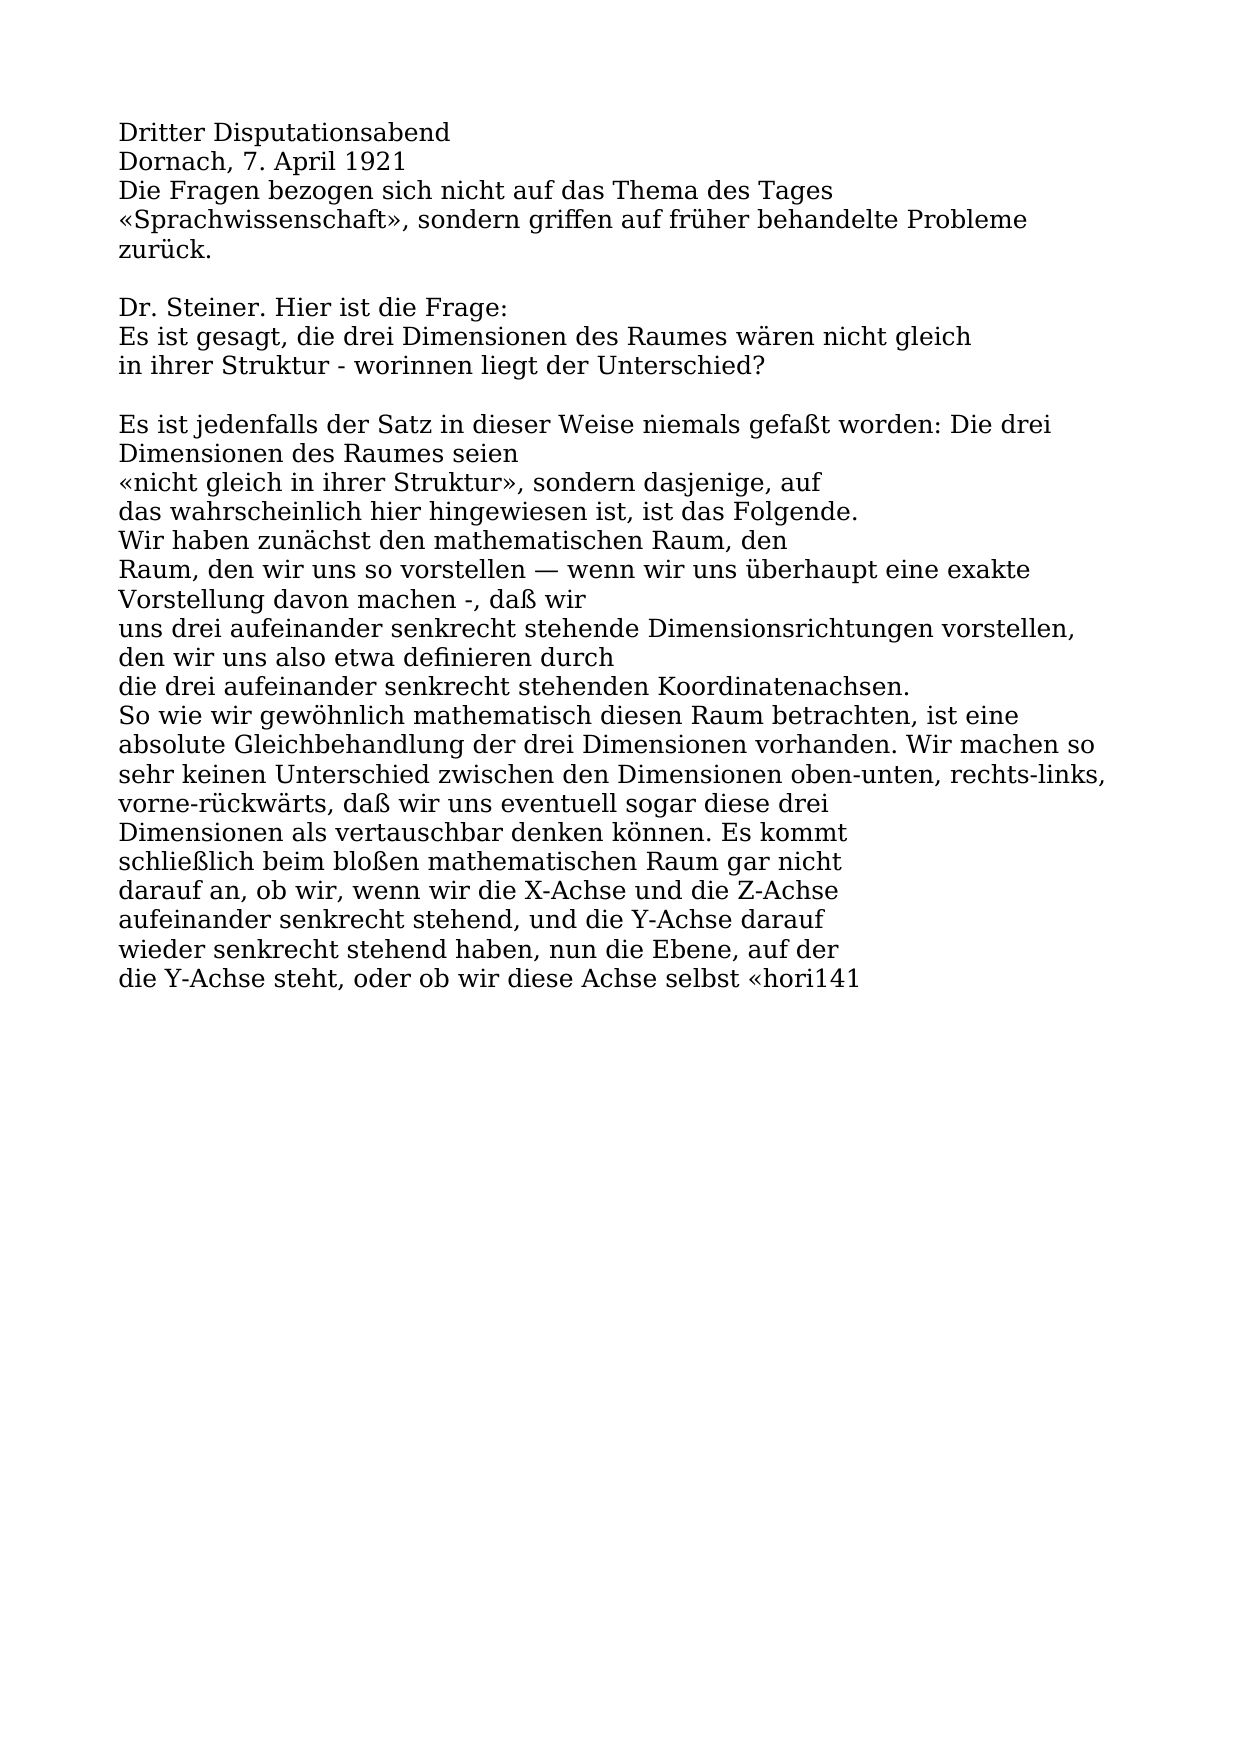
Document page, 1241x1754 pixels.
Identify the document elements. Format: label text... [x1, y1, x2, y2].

text in ihrer Struktur - worinnen liegt der Unterschied? [118, 351, 1122, 381]
text Raum, den wir uns so vorstellen — wenn wir uns überhaupt eine exakte Vorstellung davon machen -, daß wir [118, 556, 1122, 614]
text uns drei aufeinander senkrecht stehende Dimensionsrichtungen vorstellen, den wir uns also etwa definieren durch [118, 614, 1122, 672]
text die Y-Achse steht, oder ob wir diese Achse selbst «hori141 [118, 964, 1122, 993]
text Es ist gesagt, die drei Dimensionen des Raumes wären nicht gleich [118, 322, 1122, 351]
text Die Fragen bezogen sich nicht auf das Thema des Tages «Sprachwissenschaft», sondern griffen auf früher behandelte Probleme zurück. [118, 176, 1122, 264]
text aufeinander senkrecht stehend, und die Y-Achse darauf [118, 906, 1122, 935]
text schließlich beim bloßen mathematischen Raum gar nicht [118, 847, 1122, 876]
text die drei aufeinander senkrecht stehenden Koordinatenachsen. [118, 672, 1122, 701]
text Dimensionen als vertauschbar denken können. Es kommt [118, 818, 1122, 847]
text das wahrscheinlich hier hingewiesen ist, ist das Folgende. [118, 497, 1122, 526]
text Dr. Steiner. Hier ist die Frage: [118, 293, 1122, 322]
text darauf an, ob wir, wenn wir die X-Achse und die Z-Achse [118, 876, 1122, 906]
text Dornach, 7. April 1921 [118, 147, 1122, 176]
text wieder senkrecht stehend haben, nun die Ebene, auf der [118, 935, 1122, 964]
text So wie wir gewöhnlich mathematisch diesen Raum betrachten, ist eine absolute Gleichbehandlung der drei Dimensionen vorhanden. Wir machen so sehr keinen Unterschied zwischen den Dimensionen oben-unten, rechts-links, [118, 701, 1122, 789]
text Dritter Disputationsabend [118, 118, 1122, 147]
text Wir haben zunächst den mathematischen Raum, den [118, 526, 1122, 556]
text Es ist jedenfalls der Satz in dieser Weise niemals gefaßt worden: Die drei Dimensionen des Raumes seien [118, 410, 1122, 468]
text «nicht gleich in ihrer Struktur», sondern dasjenige, auf [118, 468, 1122, 497]
text vorne-rückwärts, daß wir uns eventuell sogar diese drei [118, 789, 1122, 818]
